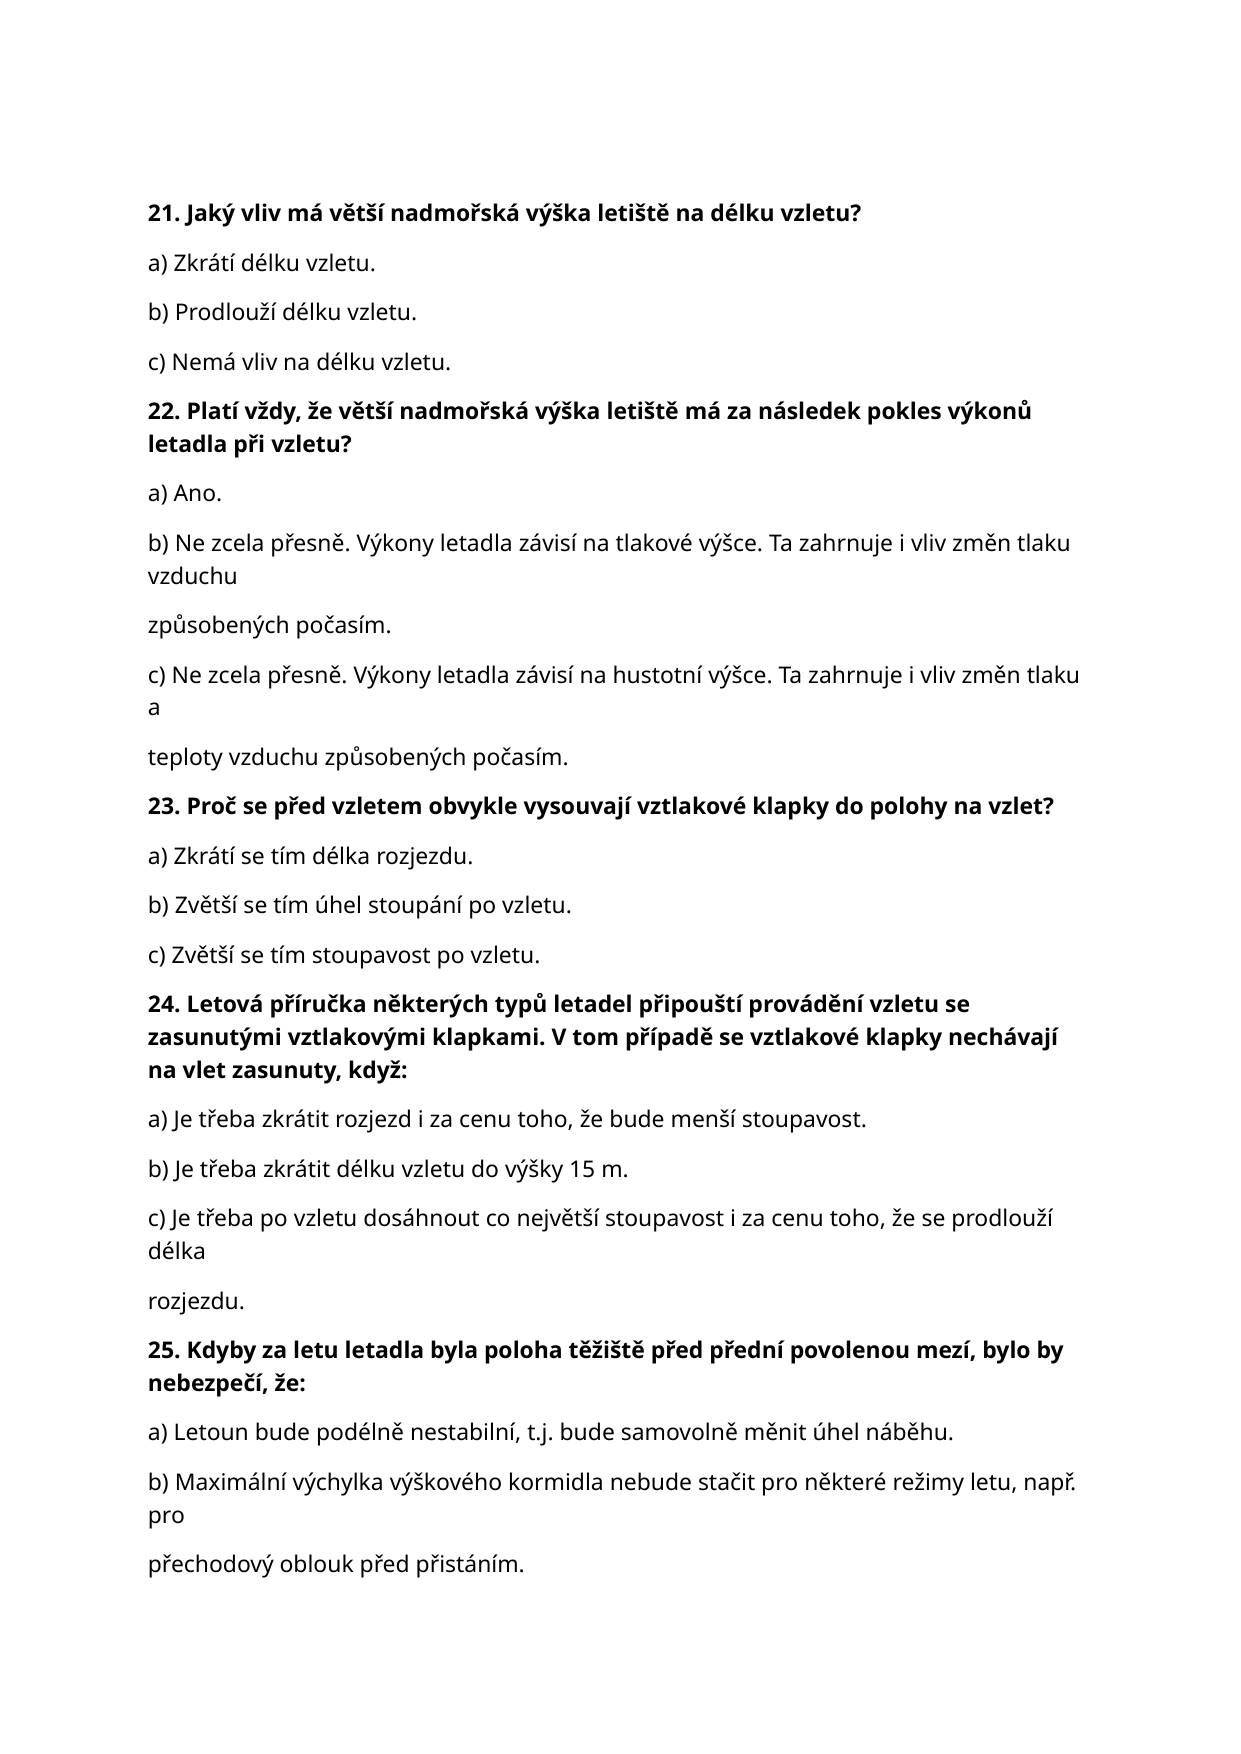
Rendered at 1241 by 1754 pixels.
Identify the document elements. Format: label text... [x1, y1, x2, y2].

text c) Zvětší se tím stoupavost po vzletu. [148, 939, 1093, 970]
text b) Zvětší se tím úhel stoupání po vzletu. [148, 889, 1093, 921]
text a) Ano. [148, 477, 1093, 508]
text způsobených počasím. [148, 609, 1093, 640]
text teploty vzduchu způsobených počasím. [148, 741, 1093, 772]
text a) Je třeba zkrátit rozjezd i za cenu toho, že bude menší stoupavost. [148, 1103, 1093, 1134]
text a) Zkrátí se tím délka rozjezdu. [148, 840, 1093, 871]
text b) Maximální výchylka výškového kormidla nebude stačit pro některé režimy letu, např. pro [148, 1466, 1093, 1530]
text 25. Kdyby za letu letadla byla poloha těžiště před přední povolenou mezí, bylo by nebezpečí, že: [148, 1334, 1093, 1398]
text rozjezdu. [148, 1284, 1093, 1316]
text a) Zkrátí délku vzletu. [148, 247, 1093, 278]
text c) Je třeba po vzletu dosáhnout co největší stoupavost i za cenu toho, že se prodlouží délka [148, 1202, 1093, 1266]
text c) Ne zcela přesně. Výkony letadla závisí na hustotní výšce. Ta zahrnuje i vliv změn tlaku a [148, 658, 1093, 723]
text 23. Proč se před vzletem obvykle vysouvají vztlakové klapky do polohy na vzlet? [148, 790, 1093, 822]
text b) Prodlouží délku vzletu. [148, 296, 1093, 327]
text a) Letoun bude podélně nestabilní, t.j. bude samovolně měnit úhel náběhu. [148, 1416, 1093, 1448]
text b) Je třeba zkrátit délku vzletu do výšky 15 m. [148, 1153, 1093, 1184]
text 22. Platí vždy, že větší nadmořská výška letiště má za následek pokles výkonů letadla při vzletu? [148, 395, 1093, 459]
text přechodový oblouk před přistáním. [148, 1548, 1093, 1579]
text c) Nemá vliv na délku vzletu. [148, 346, 1093, 377]
text 21. Jaký vliv má větší nadmořská výška letiště na délku vzletu? [148, 197, 1093, 228]
text b) Ne zcela přesně. Výkony letadla závisí na tlakové výšce. Ta zahrnuje i vliv změn tlaku vzduchu [148, 527, 1093, 591]
text 24. Letová příručka některých typů letadel připouští provádění vzletu se zasunutými vztlakovými klapkami. V tom případě se vztlakové klapky nechávají na vlet zasunuty, když: [148, 988, 1093, 1085]
